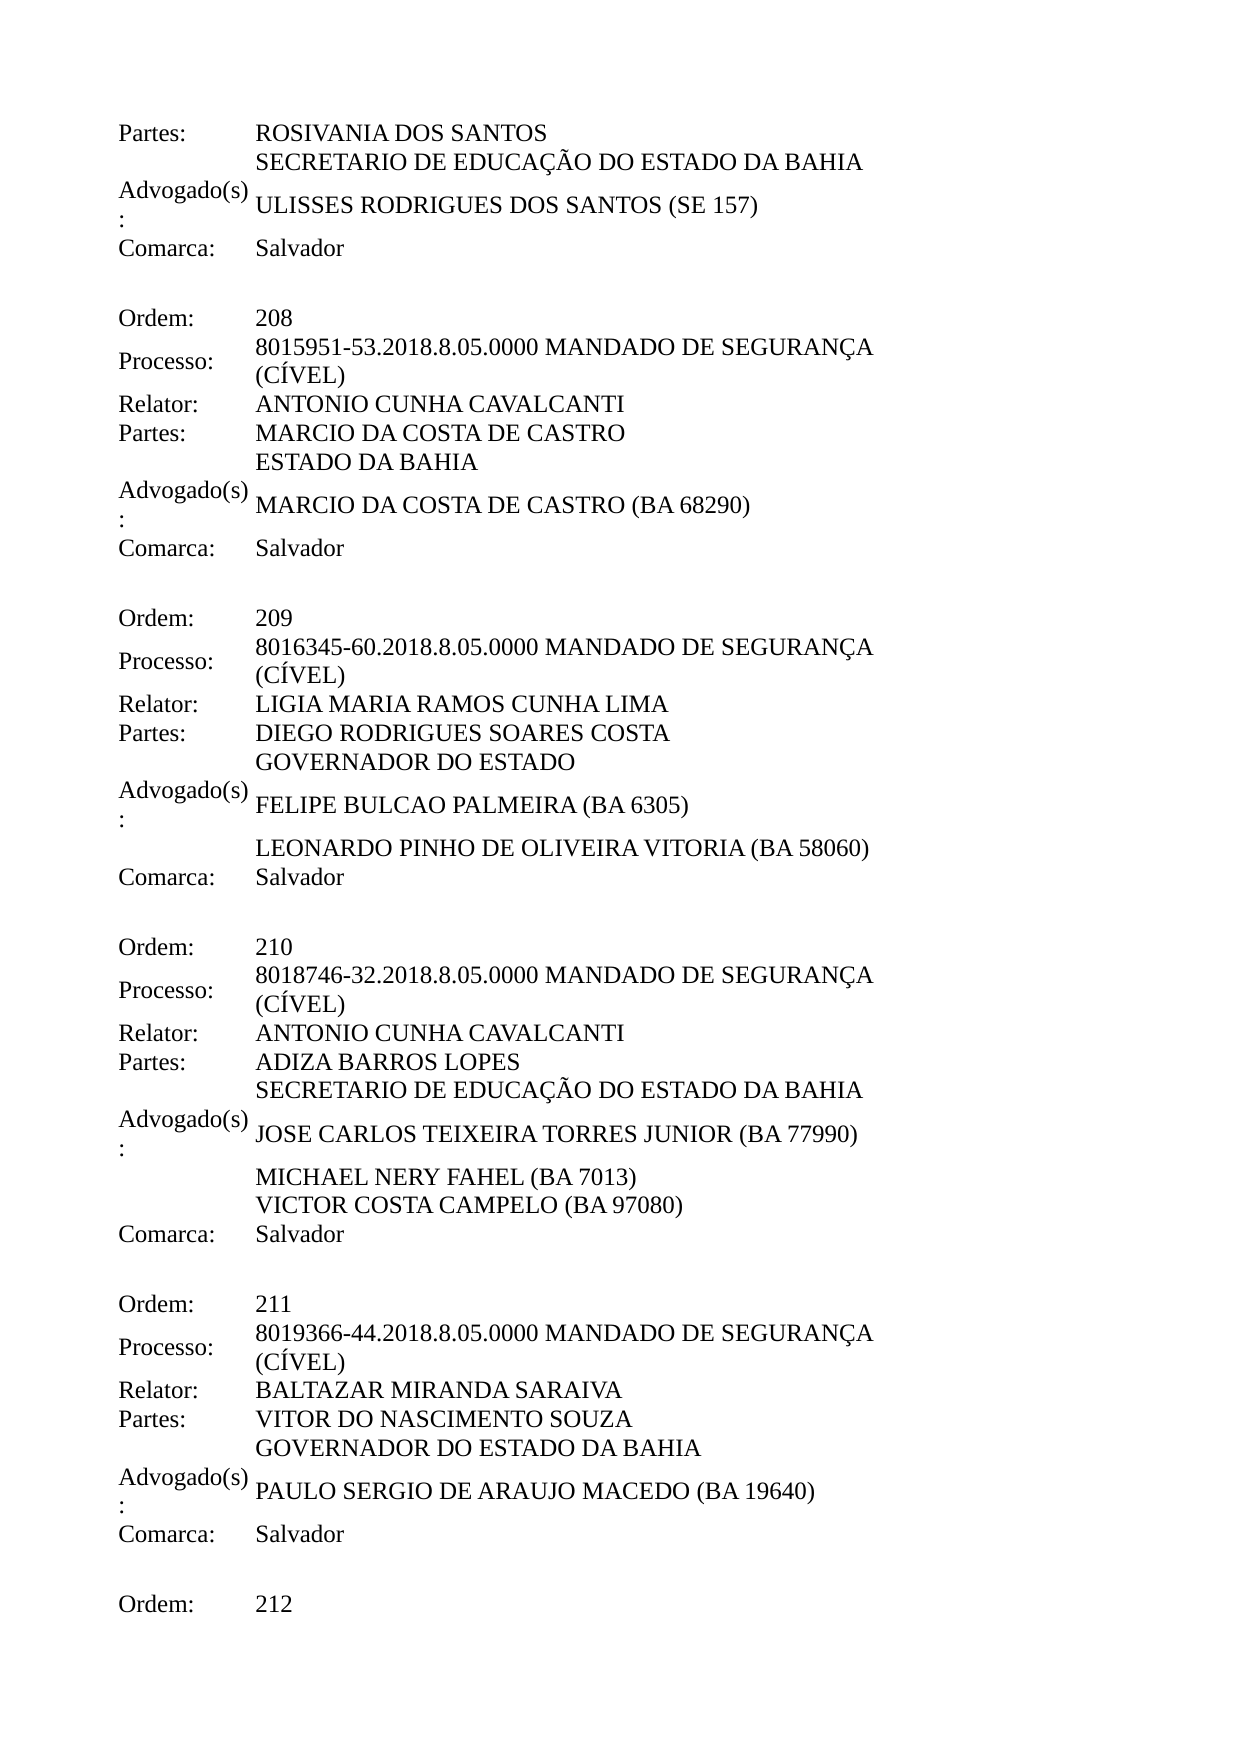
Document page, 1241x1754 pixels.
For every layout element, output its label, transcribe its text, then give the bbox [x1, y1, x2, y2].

table_header Ordem: [118, 1589, 255, 1618]
table_header Ordem: [118, 932, 255, 961]
table_cell DIEGO RODRIGUES SOARES COSTA [255, 718, 969, 747]
table_cell Partes: [118, 118, 255, 147]
table_cell SECRETARIO DE EDUCAÇÃO DO ESTADO DA BAHIA [255, 1076, 969, 1104]
table_cell GOVERNADOR DO ESTADO DA BAHIA [255, 1433, 969, 1462]
table_cell FELIPE BULCAO PALMEIRA (BA 6305) [255, 776, 969, 833]
table_cell [118, 1191, 255, 1219]
table_cell MARCIO DA COSTA DE CASTRO [255, 418, 969, 447]
table_header 210 [255, 932, 969, 961]
table_cell Processo: [118, 332, 255, 389]
table_cell [118, 147, 255, 176]
table_cell SECRETARIO DE EDUCAÇÃO DO ESTADO DA BAHIA [255, 147, 969, 176]
table_cell Salvador [255, 1219, 969, 1248]
table_cell PAULO SERGIO DE ARAUJO MACEDO (BA 19640) [255, 1462, 969, 1519]
table_cell Partes: [118, 718, 255, 747]
table_cell ANTONIO CUNHA CAVALCANTI [255, 1018, 969, 1047]
table_cell Processo: [118, 961, 255, 1018]
table_cell VITOR DO NASCIMENTO SOUZA [255, 1404, 969, 1433]
table_cell Comarca: [118, 1219, 255, 1248]
table_header 212 [255, 1589, 968, 1618]
table_cell Comarca: [118, 533, 255, 562]
table_cell Partes: [118, 418, 255, 447]
table_cell VICTOR COSTA CAMPELO (BA 97080) [255, 1191, 969, 1219]
table_cell Salvador [255, 862, 969, 891]
table_cell ULISSES RODRIGUES DOS SANTOS (SE 157) [255, 176, 969, 233]
table_cell BALTAZAR MIRANDA SARAIVA [255, 1376, 969, 1404]
table_cell Salvador [255, 1519, 969, 1548]
table_cell Relator: [118, 1376, 255, 1404]
table_cell Relator: [118, 689, 255, 718]
table_header Ordem: [118, 1289, 255, 1318]
table_cell Partes: [118, 1404, 255, 1433]
table_cell [118, 833, 255, 862]
table_header 211 [255, 1289, 969, 1318]
table_cell MARCIO DA COSTA DE CASTRO (BA 68290) [255, 476, 969, 533]
table_cell 8019366-44.2018.8.05.0000 MANDADO DE SEGURANÇA (CÍVEL) [255, 1318, 969, 1376]
table_cell [118, 1076, 255, 1104]
table_cell ROSIVANIA DOS SANTOS [255, 118, 969, 147]
table_header 208 [255, 303, 969, 332]
table_header Ordem: [118, 303, 255, 332]
table_cell Partes: [118, 1047, 255, 1076]
table_cell Processo: [118, 1318, 255, 1376]
table_cell Advogado(s): [118, 1462, 255, 1519]
table_cell ADIZA BARROS LOPES [255, 1047, 969, 1076]
table_cell Salvador [255, 533, 969, 562]
table_cell Advogado(s): [118, 476, 255, 533]
table_cell LIGIA MARIA RAMOS CUNHA LIMA [255, 689, 969, 718]
table_cell Advogado(s): [118, 1104, 255, 1162]
table_cell 8016345-60.2018.8.05.0000 MANDADO DE SEGURANÇA (CÍVEL) [255, 632, 969, 689]
table_cell Comarca: [118, 1519, 255, 1548]
table_cell 8015951-53.2018.8.05.0000 MANDADO DE SEGURANÇA (CÍVEL) [255, 332, 969, 389]
table_cell MICHAEL NERY FAHEL (BA 7013) [255, 1162, 969, 1191]
table_cell Advogado(s): [118, 176, 255, 233]
table_header 209 [255, 603, 969, 632]
table_cell ESTADO DA BAHIA [255, 447, 969, 476]
table_cell Relator: [118, 389, 255, 418]
table_cell Salvador [255, 233, 969, 262]
table_cell ANTONIO CUNHA CAVALCANTI [255, 389, 969, 418]
table_cell Advogado(s): [118, 776, 255, 833]
table_cell Comarca: [118, 862, 255, 891]
table_cell [118, 1433, 255, 1462]
table_cell [118, 747, 255, 776]
table_cell GOVERNADOR DO ESTADO [255, 747, 969, 776]
table_cell Comarca: [118, 233, 255, 262]
table_cell LEONARDO PINHO DE OLIVEIRA VITORIA (BA 58060) [255, 833, 969, 862]
table_cell JOSE CARLOS TEIXEIRA TORRES JUNIOR (BA 77990) [255, 1104, 969, 1162]
table_cell Relator: [118, 1018, 255, 1047]
table_cell [118, 1162, 255, 1191]
table_cell 8018746-32.2018.8.05.0000 MANDADO DE SEGURANÇA (CÍVEL) [255, 961, 969, 1018]
table_cell Processo: [118, 632, 255, 689]
table_cell [118, 447, 255, 476]
table_header Ordem: [118, 603, 255, 632]
